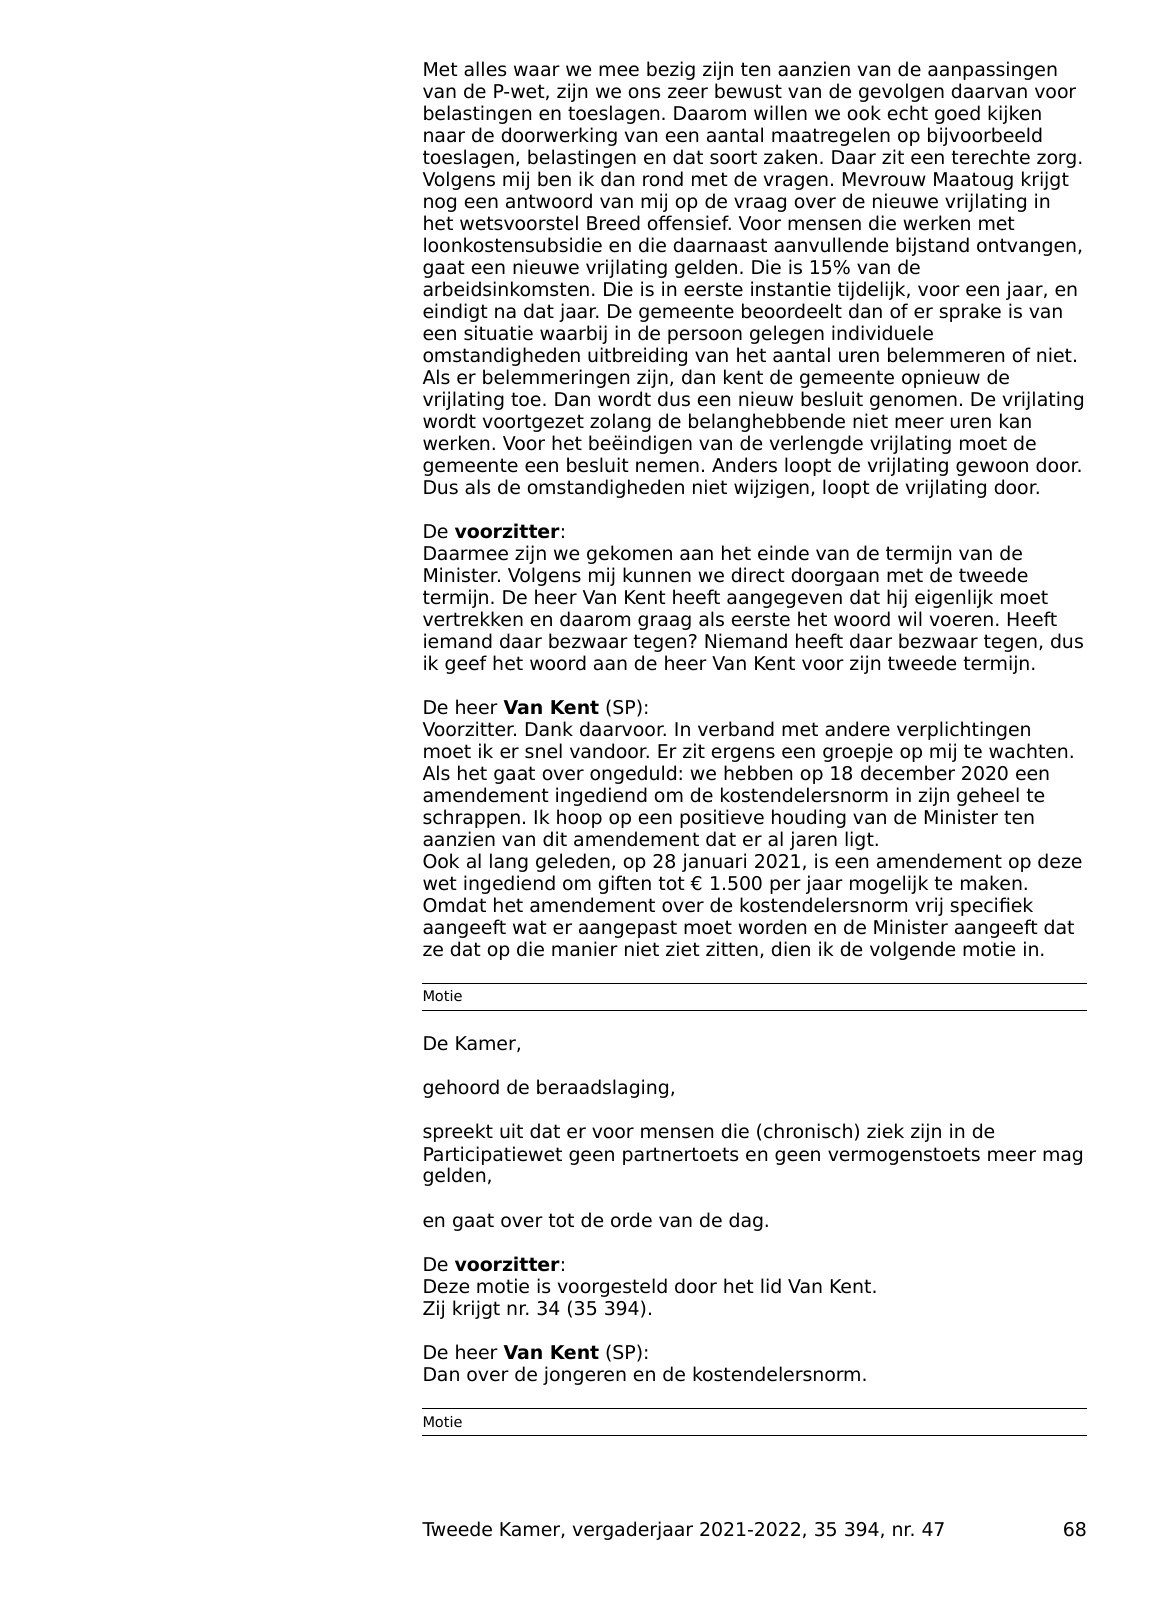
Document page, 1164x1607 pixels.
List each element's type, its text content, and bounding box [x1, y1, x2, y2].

text gehoord de beraadslaging, [422, 1077, 1087, 1099]
text De heer Van Kent (SP): [422, 1342, 1087, 1364]
text De heer Van Kent (SP): [422, 697, 1087, 719]
text Dan over de jongeren en de kostendelersnorm. [422, 1364, 1087, 1386]
text Als het gaat over ongeduld: we hebben op 18 december 2020 een amendement ingediend om de kostendelersnorm in zijn geheel te schrappen. Ik hoop op een positieve houding van de Minister ten aanzien van dit amendement dat er al jaren ligt. [422, 763, 1087, 851]
text De voorzitter: [422, 521, 1087, 543]
text De Kamer, [422, 1033, 1087, 1055]
table_header Motie [422, 1409, 1087, 1435]
text Volgens mij ben ik dan rond met de vragen. Mevrouw Maatoug krijgt nog een antwoord van mij op de vraag over de nieuwe vrijlating in het wetsvoorstel Breed offensief. Voor mensen die werken met loonkostensubsidie en die daarnaast aanvullende bijstand ontvangen, gaat een nieuwe vrijlating gelden. Die is 15% van de arbeidsinkomsten. Die is in eerste instantie tijdelijk, voor een jaar, en eindigt na dat jaar. De gemeente beoordeelt dan of er sprake is van een situatie waarbij in de persoon gelegen individuele omstandigheden uitbreiding van het aantal uren belemmeren of niet. Als er belemmeringen zijn, dan kent de gemeente opnieuw de vrijlating toe. Dan wordt dus een nieuw besluit genomen. De vrijlating wordt voortgezet zolang de belanghebbende niet meer uren kan werken. Voor het beëindigen van de verlengde vrijlating moet de gemeente een besluit nemen. Anders loopt de vrijlating gewoon door. Dus als de omstandigheden niet wijzigen, loopt de vrijlating door. [422, 169, 1087, 499]
text Met alles waar we mee bezig zijn ten aanzien van de aanpassingen van de P-wet, zijn we ons zeer bewust van de gevolgen daarvan voor belastingen en toeslagen. Daarom willen we ook echt goed kijken naar de doorwerking van een aantal maatregelen op bijvoorbeeld toeslagen, belastingen en dat soort zaken. Daar zit een terechte zorg. [422, 59, 1087, 169]
text Zij krijgt nr. 34 (35 394). [422, 1298, 1087, 1320]
text De voorzitter: [422, 1254, 1087, 1276]
text Daarmee zijn we gekomen aan het einde van de termijn van de Minister. Volgens mij kunnen we direct doorgaan met de tweede termijn. De heer Van Kent heeft aangegeven dat hij eigenlijk moet vertrekken en daarom graag als eerste het woord wil voeren. Heeft iemand daar bezwaar tegen? Niemand heeft daar bezwaar tegen, dus ik geef het woord aan de heer Van Kent voor zijn tweede termijn. [422, 543, 1087, 675]
table_header Motie [422, 984, 1087, 1010]
text Deze motie is voorgesteld door het lid Van Kent. [422, 1276, 1087, 1298]
text Voorzitter. Dank daarvoor. In verband met andere verplichtingen moet ik er snel vandoor. Er zit ergens een groepje op mij te wachten. [422, 719, 1087, 763]
text spreekt uit dat er voor mensen die (chronisch) ziek zijn in de Participatiewet geen partnertoets en geen vermogenstoets meer mag gelden, [422, 1121, 1087, 1187]
text Ook al lang geleden, op 28 januari 2021, is een amendement op deze wet ingediend om giften tot € 1.500 per jaar mogelijk te maken. Omdat het amendement over de kostendelersnorm vrij specifiek aangeeft wat er aangepast moet worden en de Minister aangeeft dat ze dat op die manier niet ziet zitten, dien ik de volgende motie in. [422, 851, 1087, 961]
text en gaat over tot de orde van de dag. [422, 1209, 1087, 1232]
